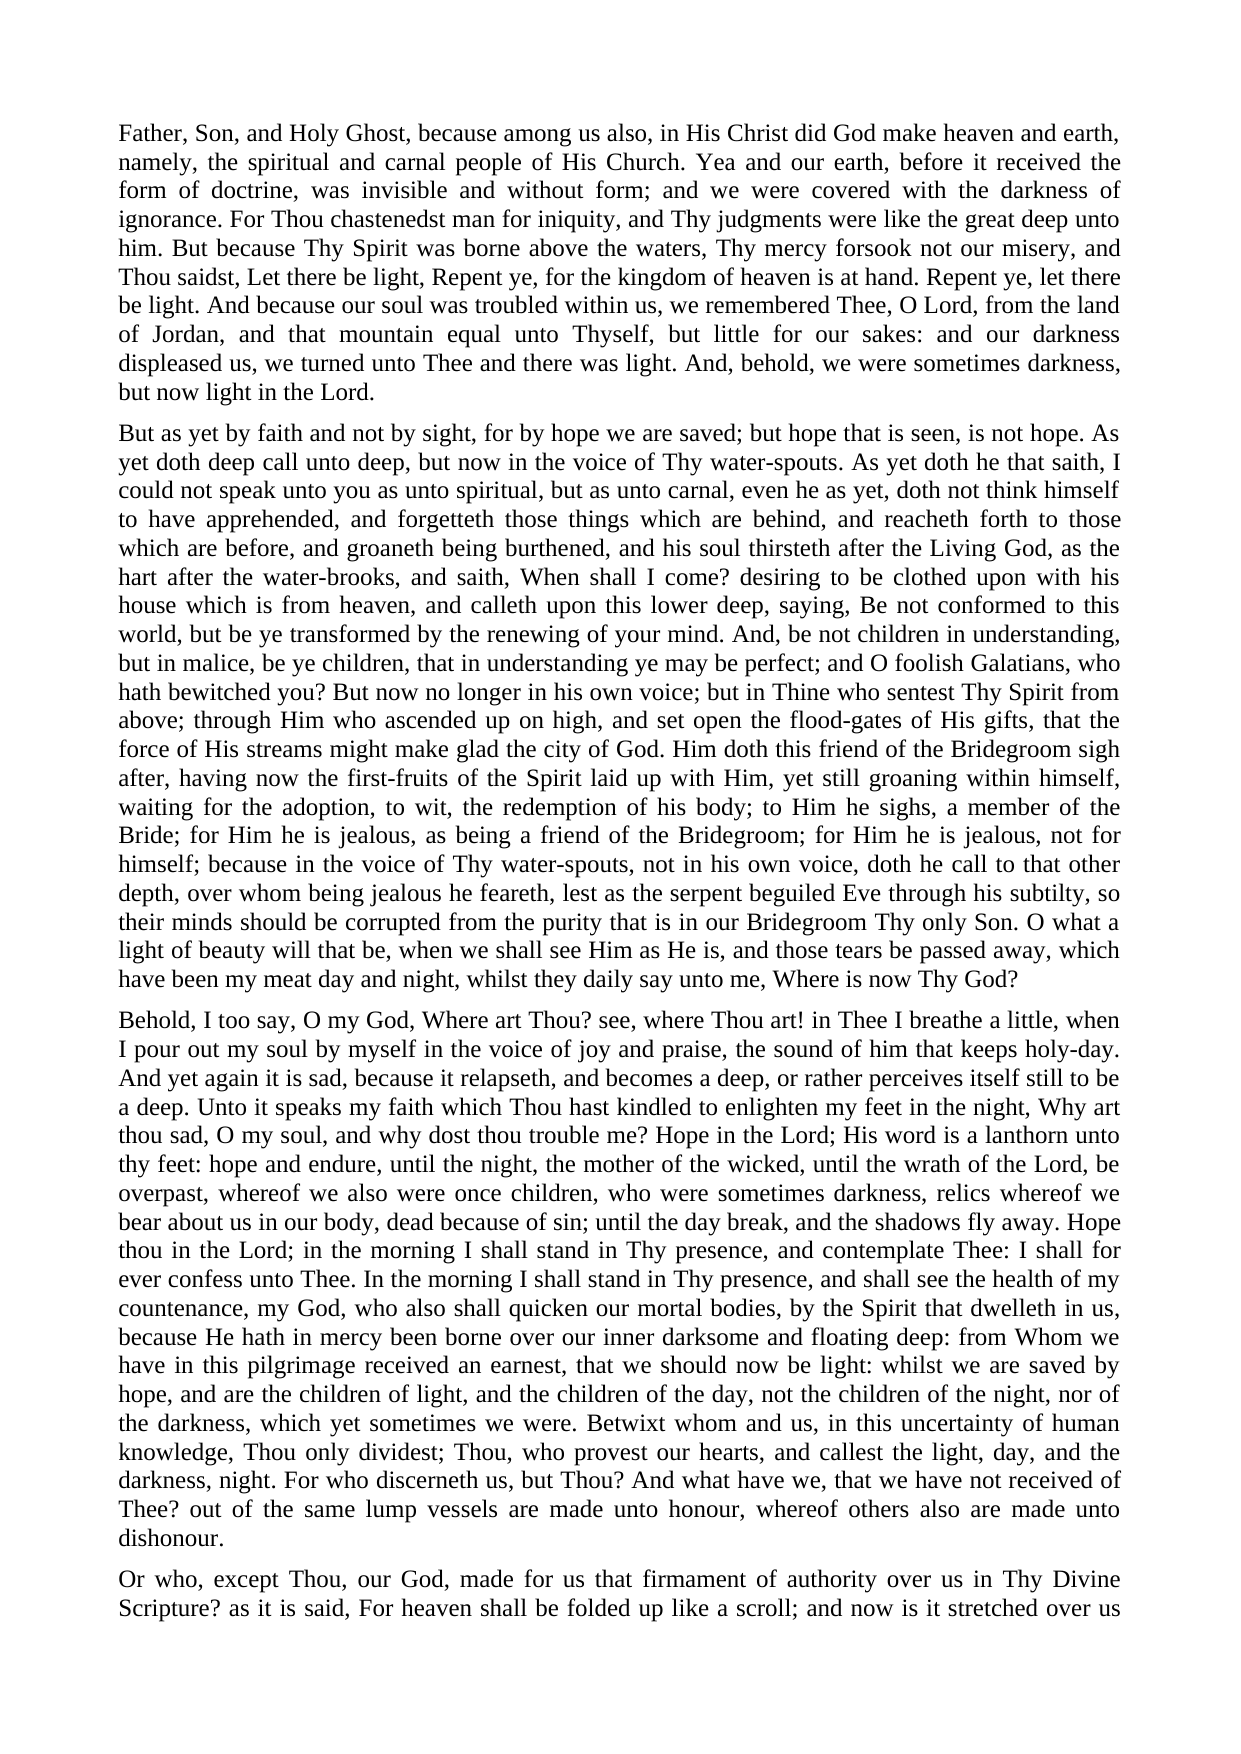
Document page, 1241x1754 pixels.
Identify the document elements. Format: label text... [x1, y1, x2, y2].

text Father, Son, and Holy Ghost, because among us also, in His Christ did God make heaven and earth, namely, the spiritual and carnal people of His Church. Yea and our earth, before it received the form of doctrine, was invisible and without form; and we were covered with the darkness of ignorance. For Thou chastenedst man for iniquity, and Thy judgments were like the great deep unto him. But because Thy Spirit was borne above the waters, Thy mercy forsook not our misery, and Thou saidst, Let there be light, Repent ye, for the kingdom of heaven is at hand. Repent ye, let there be light. And because our soul was troubled within us, we remembered Thee, O Lord, from the land of Jordan, and that mountain equal unto Thyself, but little for our sakes: and our darkness displeased us, we turned unto Thee and there was light. And, behold, we were sometimes darkness, but now light in the Lord. [118, 118, 1122, 406]
text But as yet by faith and not by sight, for by hope we are saved; but hope that is seen, is not hope. As yet doth deep call unto deep, but now in the voice of Thy water-spouts. As yet doth he that saith, I could not speak unto you as unto spiritual, but as unto carnal, even he as yet, doth not think himself to have apprehended, and forgetteth those things which are behind, and reacheth forth to those which are before, and groaneth being burthened, and his soul thirsteth after the Living God, as the hart after the water-brooks, and saith, When shall I come? desiring to be clothed upon with his house which is from heaven, and calleth upon this lower deep, saying, Be not conformed to this world, but be ye transformed by the renewing of your mind. And, be not children in understanding, but in malice, be ye children, that in understanding ye may be perfect; and O foolish Galatians, who hath bewitched you? But now no longer in his own voice; but in Thine who sentest Thy Spirit from above; through Him who ascended up on high, and set open the flood-gates of His gifts, that the force of His streams might make glad the city of God. Him doth this friend of the Bridegroom sigh after, having now the first-fruits of the Spirit laid up with Him, yet still groaning within himself, waiting for the adoption, to wit, the redemption of his body; to Him he sighs, a member of the Bride; for Him he is jealous, as being a friend of the Bridegroom; for Him he is jealous, not for himself; because in the voice of Thy water-spouts, not in his own voice, doth he call to that other depth, over whom being jealous he feareth, lest as the serpent beguiled Eve through his subtilty, so their minds should be corrupted from the purity that is in our Bridegroom Thy only Son. O what a light of beauty will that be, when we shall see Him as He is, and those tears be passed away, which have been my meat day and night, whilst they daily say unto me, Where is now Thy God? [118, 418, 1122, 993]
text Behold, I too say, O my God, Where art Thou? see, where Thou art! in Thee I breathe a little, when I pour out my soul by myself in the voice of joy and praise, the sound of him that keeps holy-day. And yet again it is sad, because it relapseth, and becomes a deep, or rather perceives itself still to be a deep. Unto it speaks my faith which Thou hast kindled to enlighten my feet in the night, Why art thou sad, O my soul, and why dost thou trouble me? Hope in the Lord; His word is a lanthorn unto thy feet: hope and endure, until the night, the mother of the wicked, until the wrath of the Lord, be overpast, whereof we also were once children, who were sometimes darkness, relics whereof we bear about us in our body, dead because of sin; until the day break, and the shadows fly away. Hope thou in the Lord; in the morning I shall stand in Thy presence, and contemplate Thee: I shall for ever confess unto Thee. In the morning I shall stand in Thy presence, and shall see the health of my countenance, my God, who also shall quicken our mortal bodies, by the Spirit that dwelleth in us, because He hath in mercy been borne over our inner darksome and floating deep: from Whom we have in this pilgrimage received an earnest, that we should now be light: whilst we are saved by hope, and are the children of light, and the children of the day, not the children of the night, nor of the darkness, which yet sometimes we were. Betwixt whom and us, in this uncertainty of human knowledge, Thou only dividest; Thou, who provest our hearts, and callest the light, day, and the darkness, night. For who discerneth us, but Thou? And what have we, that we have not received of Thee? out of the same lump vessels are made unto honour, whereof others also are made unto dishonour. [118, 1006, 1122, 1552]
text Or who, except Thou, our God, made for us that firmament of authority over us in Thy Divine Scripture? as it is said, For heaven shall be folded up like a scroll; and now is it stretched over us [118, 1564, 1122, 1622]
